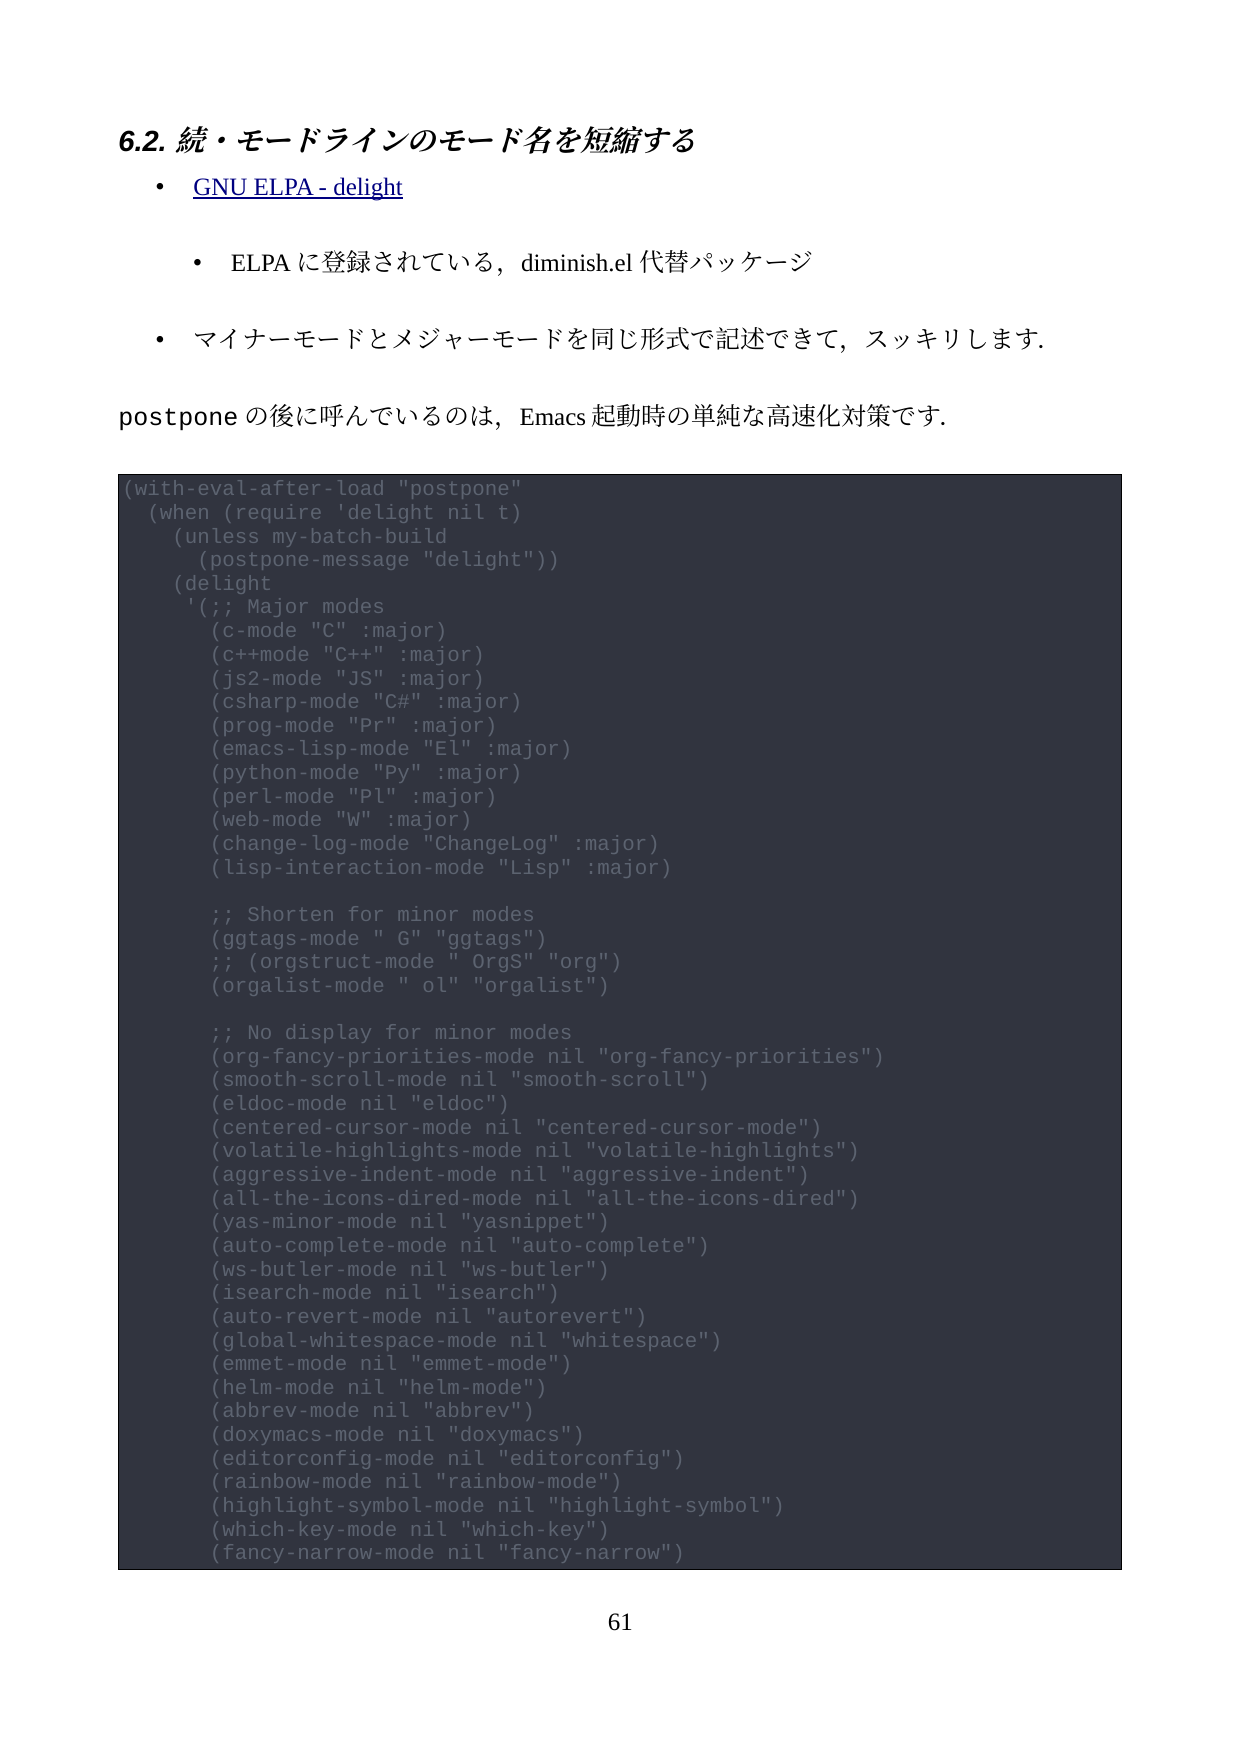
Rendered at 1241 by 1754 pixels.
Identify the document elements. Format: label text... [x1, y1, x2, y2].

text (python-mode "Py" :major) [119, 758, 1121, 782]
list GNU ELPA - delight [156, 172, 1122, 230]
text (emacs-lisp-mode "El" :major) [119, 734, 1121, 758]
text (eldoc-mode nil "eldoc") [119, 1089, 1121, 1113]
text (auto-revert-mode nil "autorevert") [119, 1302, 1121, 1326]
text (ws-butler-mode nil "ws-butler") [119, 1255, 1121, 1278]
text (lisp-interaction-mode "Lisp" :major) [119, 853, 1121, 876]
text (abbrev-mode nil "abbrev") [119, 1397, 1121, 1420]
text (rainbow-mode nil "rainbow-mode") [119, 1467, 1121, 1491]
text (fancy-narrow-mode nil "fancy-narrow") [119, 1538, 1121, 1569]
text (yas-minor-mode nil "yasnippet") [119, 1207, 1121, 1231]
text (org-fancy-priorities-mode nil "org-fancy-priorities") [119, 1042, 1121, 1066]
text (helm-mode nil "helm-mode") [119, 1373, 1121, 1397]
text (csharp-mode "C#" :major) [119, 687, 1121, 711]
text (doxymacs-mode nil "doxymacs") [119, 1420, 1121, 1444]
text ;; Shorten for minor modes [119, 900, 1121, 924]
text ;; (orgstruct-mode " OrgS" "org") [119, 947, 1121, 971]
text (volatile-highlights-mode nil "volatile-highlights") [119, 1136, 1121, 1160]
text (with-eval-after-load "postpone" [119, 475, 1121, 498]
text (web-mode "W" :major) [119, 805, 1121, 829]
text (isearch-mode nil "isearch") [119, 1278, 1121, 1302]
text (all-the-icons-dired-mode nil "all-the-icons-dired") [119, 1184, 1121, 1207]
text postpone の後に呼んでいるのは，Emacs起動時の単純な高速化対策です． [118, 397, 1122, 462]
text (auto-complete-mode nil "auto-complete") [119, 1231, 1121, 1255]
text '(;; Major modes [119, 593, 1121, 616]
text (ggtags-mode " G" "ggtags") [119, 924, 1121, 947]
text (which-key-mode nil "which-key") [119, 1515, 1121, 1538]
list ELPAに登録されている，diminish.el 代替パッケージ [193, 242, 1122, 307]
text ;; No display for minor modes [119, 1018, 1121, 1042]
text (unless my-batch-build [119, 522, 1121, 545]
subtitle 続・モードラインのモード名を短縮する [118, 118, 1122, 160]
text (change-log-mode "ChangeLog" :major) [119, 829, 1121, 853]
text (global-whitespace-mode nil "whitespace") [119, 1326, 1121, 1349]
text (delight [119, 569, 1121, 593]
list マイナーモードとメジャーモードを同じ形式で記述できて，スッキリします． [156, 320, 1122, 384]
text (postpone-message "delight")) [119, 545, 1121, 569]
text (c-mode "C" :major) [119, 616, 1121, 640]
text (smooth-scroll-mode nil "smooth-scroll") [119, 1066, 1121, 1089]
text (centered-cursor-mode nil "centered-cursor-mode") [119, 1113, 1121, 1136]
text (emmet-mode nil "emmet-mode") [119, 1349, 1121, 1373]
text (js2-mode "JS" :major) [119, 663, 1121, 687]
text (editorconfig-mode nil "editorconfig") [119, 1444, 1121, 1467]
text (aggressive-indent-mode nil "aggressive-indent") [119, 1160, 1121, 1184]
text (perl-mode "Pl" :major) [119, 782, 1121, 805]
text (when (require 'delight nil t) [119, 498, 1121, 522]
text (c++mode "C++" :major) [119, 640, 1121, 663]
text (prog-mode "Pr" :major) [119, 711, 1121, 734]
text (orgalist-mode " ol" "orgalist") [119, 971, 1121, 994]
text (highlight-symbol-mode nil "highlight-symbol") [119, 1491, 1121, 1515]
